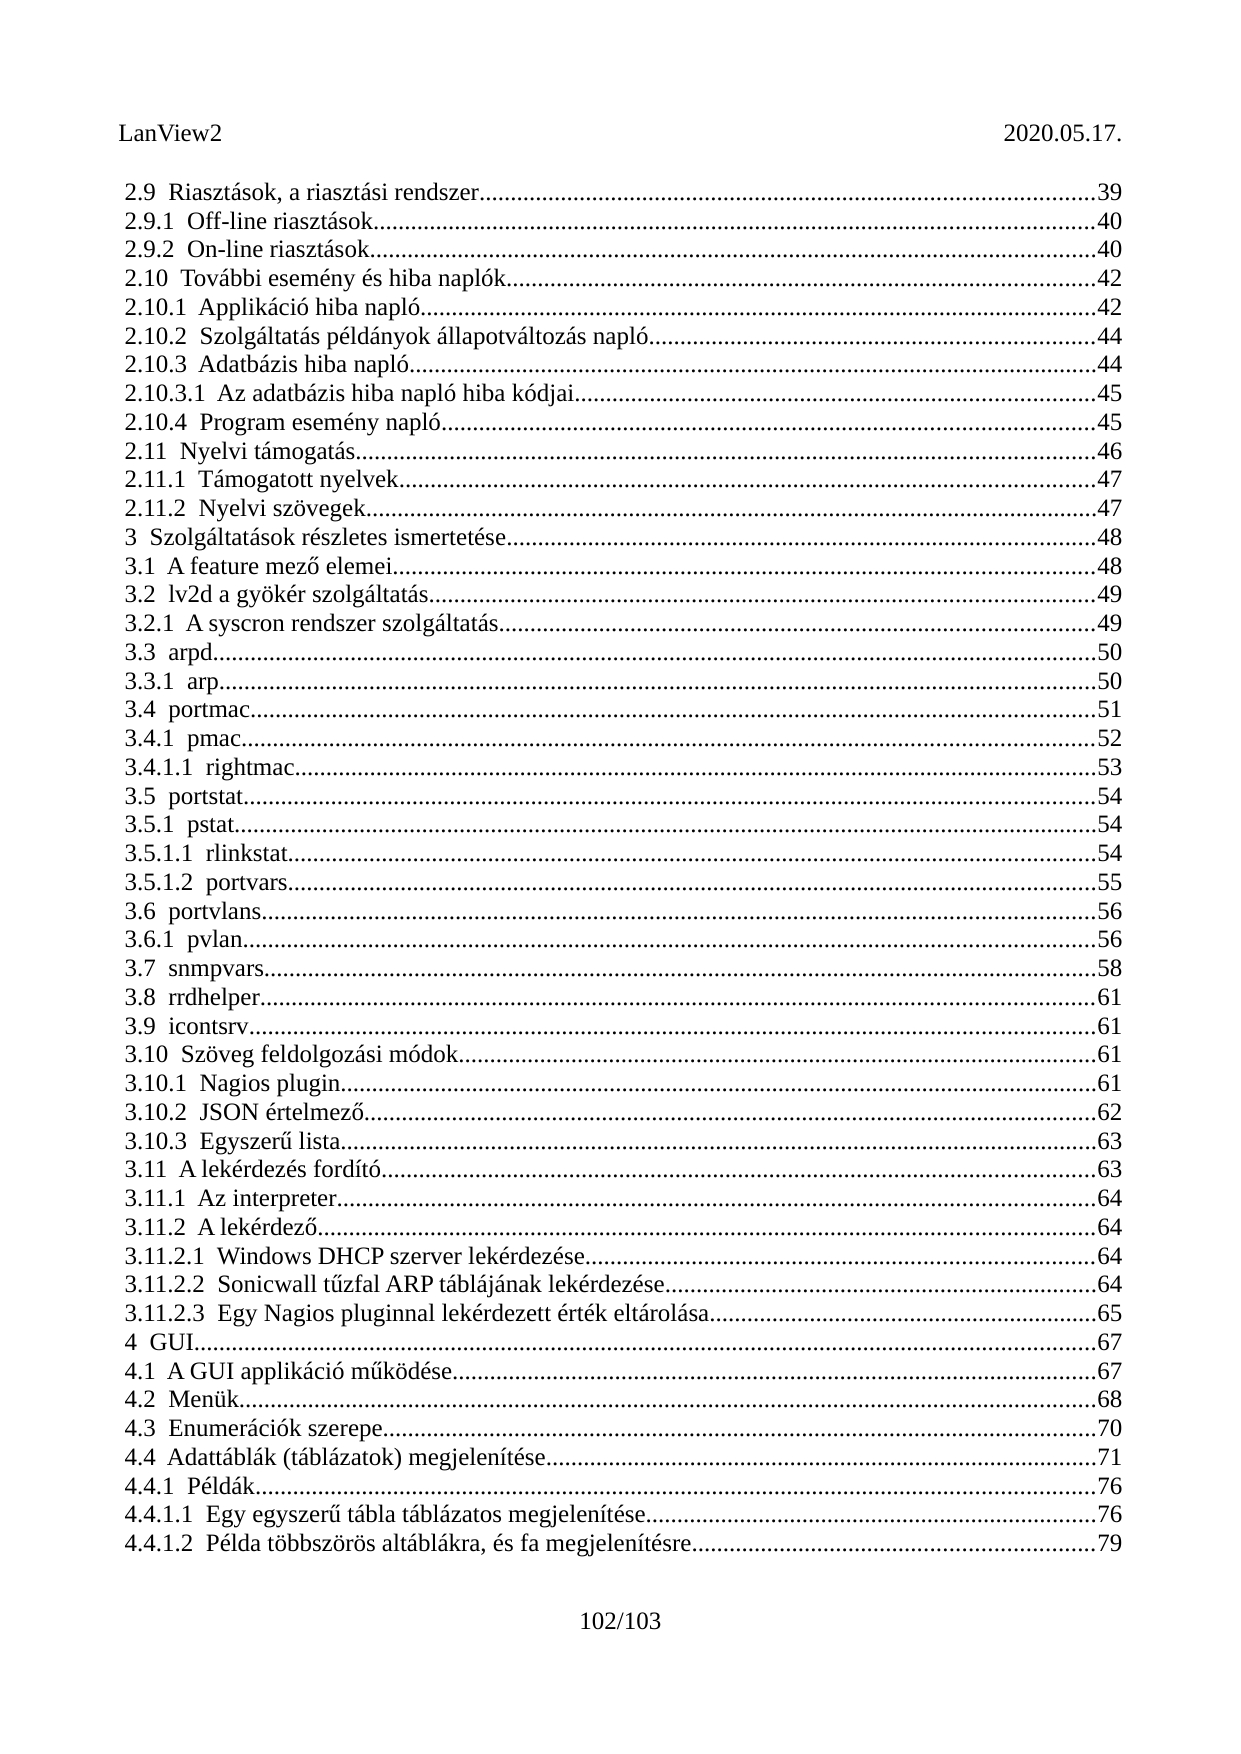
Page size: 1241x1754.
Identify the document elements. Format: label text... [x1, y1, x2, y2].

text 3.5.1.1 rlinkstat 54 [118, 838, 1122, 867]
text 4.1 A GUI applikáció működése 67 [118, 1356, 1122, 1384]
text 3.2 lv2d a gyökér szolgáltatás 49 [118, 579, 1122, 608]
text 3.11.1 Az interpreter 64 [118, 1183, 1122, 1212]
text 4.4.1.1 Egy egyszerű tábla táblázatos megjelenítése 76 [118, 1499, 1122, 1528]
text 2.10.1 Applikáció hiba napló 42 [118, 292, 1122, 321]
text 4.2 Menük 68 [118, 1384, 1122, 1413]
text 2.11 Nyelvi támogatás 46 [118, 436, 1122, 464]
text 3 Szolgáltatások részletes ismertetése 48 [118, 522, 1122, 551]
text 3.11.2.3 Egy Nagios pluginnal lekérdezett érték eltárolása 65 [118, 1298, 1122, 1327]
text 2.11.2 Nyelvi szövegek 47 [118, 493, 1122, 522]
text 3.10.3 Egyszerű lista 63 [118, 1126, 1122, 1154]
text 3.8 rrdhelper 61 [118, 982, 1122, 1011]
text 4.3 Enumerációk szerepe 70 [118, 1413, 1122, 1442]
text 3.5.1 pstat 54 [118, 809, 1122, 838]
text 3.4.1 pmac 52 [118, 723, 1122, 752]
text 3.5 portstat 54 [118, 781, 1122, 809]
text 3.3 arpd 50 [118, 637, 1122, 666]
text 3.10.2 JSON értelmező 62 [118, 1097, 1122, 1126]
text 2.10.4 Program esemény napló 45 [118, 407, 1122, 436]
text 2.9.1 Off-line riasztások 40 [118, 206, 1122, 234]
text 4.4 Adattáblák (táblázatok) megjelenítése 71 [118, 1442, 1122, 1471]
text 3.11.2 A lekérdező 64 [118, 1212, 1122, 1241]
text 2.10 További esemény és hiba naplók 42 [118, 263, 1122, 292]
text 3.10 Szöveg feldolgozási módok 61 [118, 1039, 1122, 1068]
text 3.6 portvlans 56 [118, 896, 1122, 924]
text 3.4 portmac 51 [118, 694, 1122, 723]
text 3.10.1 Nagios plugin 61 [118, 1068, 1122, 1097]
text 3.11.2.1 Windows DHCP szerver lekérdezése 64 [118, 1241, 1122, 1269]
text 3.9 icontsrv 61 [118, 1011, 1122, 1039]
text 3.6.1 pvlan 56 [118, 924, 1122, 953]
text 2.9 Riasztások, a riasztási rendszer 39 [118, 177, 1122, 206]
text 2.9.2 On-line riasztások 40 [118, 234, 1122, 263]
text 3.11 A lekérdezés fordító 63 [118, 1154, 1122, 1183]
text 3.2.1 A syscron rendszer szolgáltatás 49 [118, 608, 1122, 637]
text 3.5.1.2 portvars 55 [118, 867, 1122, 896]
text 2.11.1 Támogatott nyelvek 47 [118, 464, 1122, 493]
text 4.4.1 Példák 76 [118, 1471, 1122, 1499]
text 3.11.2.2 Sonicwall tűzfal ARP táblájának lekérdezése 64 [118, 1269, 1122, 1298]
text 3.1 A feature mező elemei 48 [118, 551, 1122, 579]
text 2.10.3.1 Az adatbázis hiba napló hiba kódjai 45 [118, 378, 1122, 407]
text 3.7 snmpvars 58 [118, 953, 1122, 982]
text 4 GUI 67 [118, 1327, 1122, 1356]
text 4.4.1.2 Példa többszörös altáblákra, és fa megjelenítésre 79 [118, 1528, 1122, 1557]
text 3.3.1 arp 50 [118, 666, 1122, 694]
text 2.10.3 Adatbázis hiba napló 44 [118, 349, 1122, 378]
text 3.4.1.1 rightmac 53 [118, 752, 1122, 781]
text 2.10.2 Szolgáltatás példányok állapotváltozás napló 44 [118, 321, 1122, 349]
